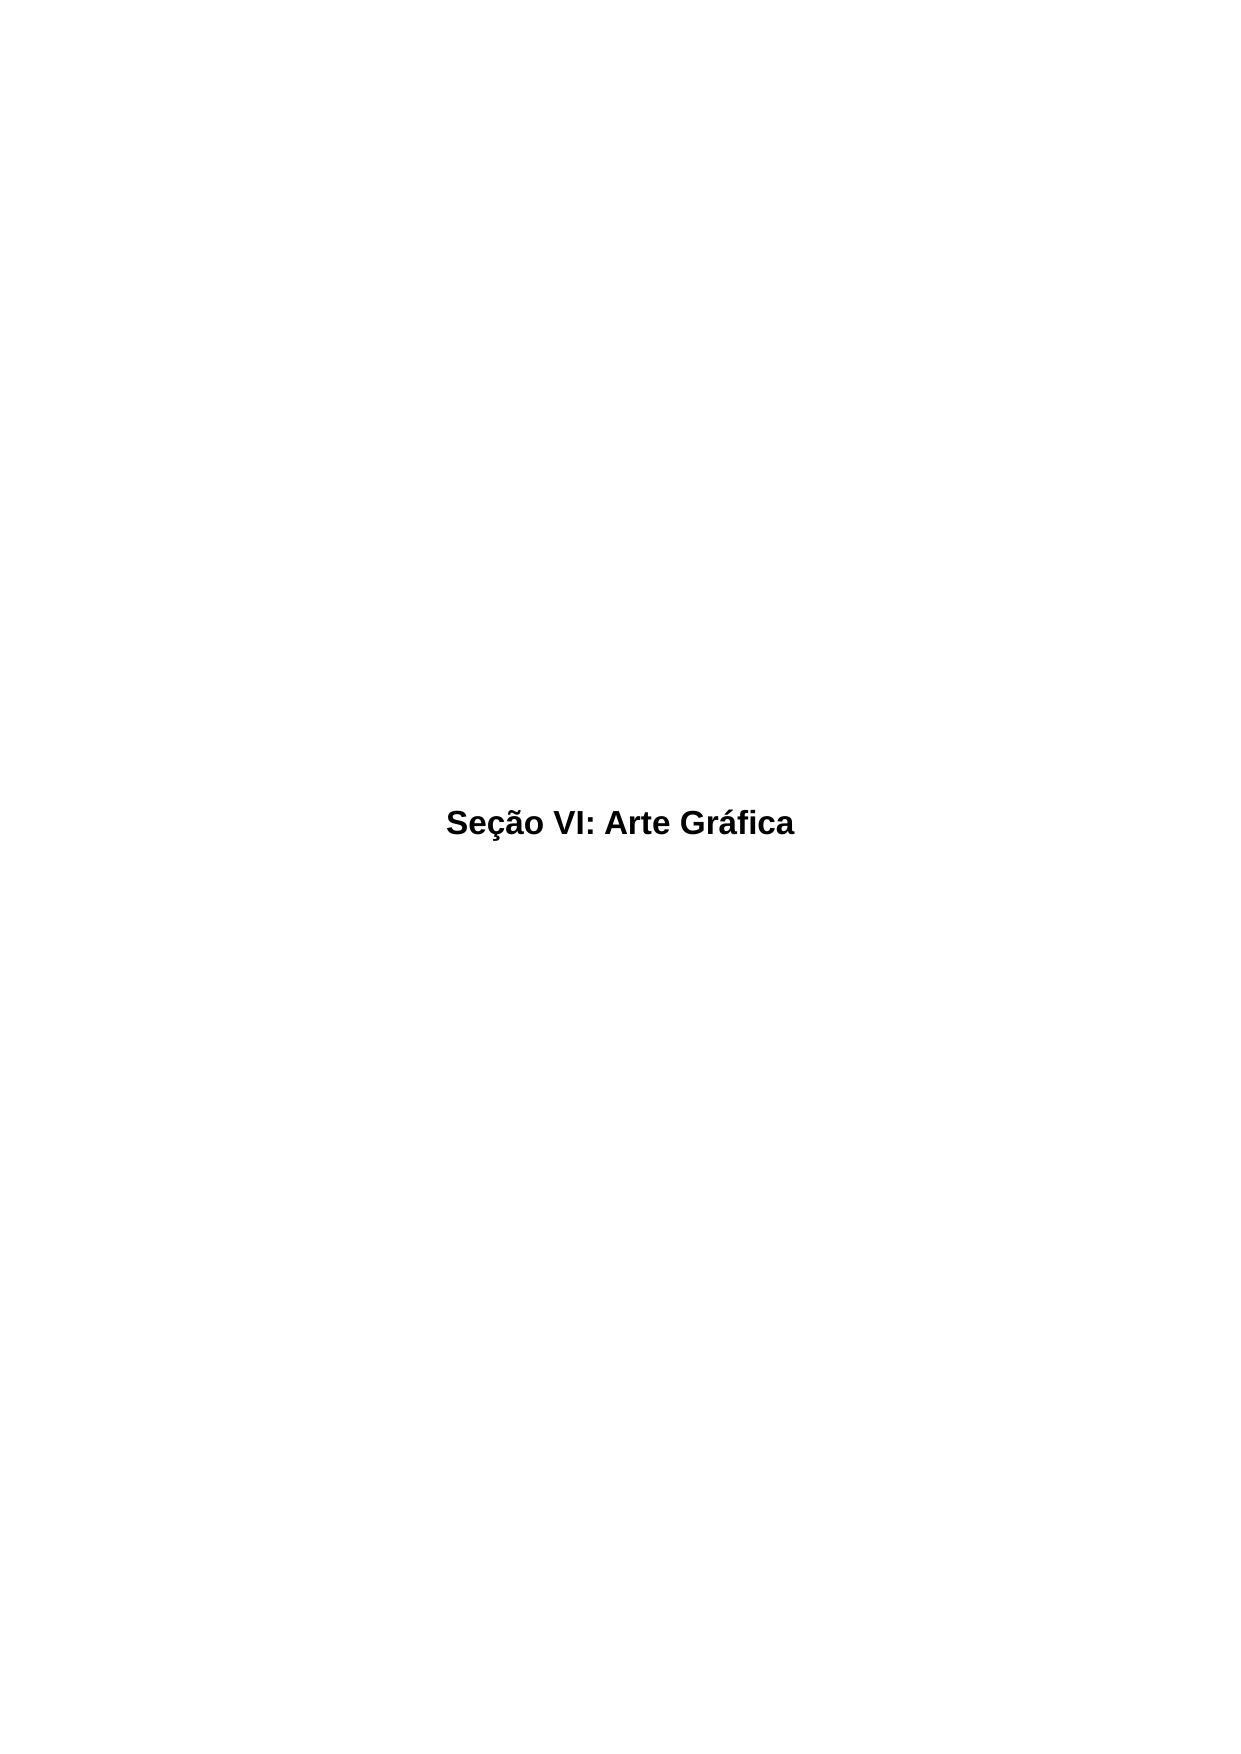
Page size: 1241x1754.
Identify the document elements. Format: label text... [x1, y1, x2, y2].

subtitle Seção VI: Arte Gráfica [118, 803, 1122, 842]
